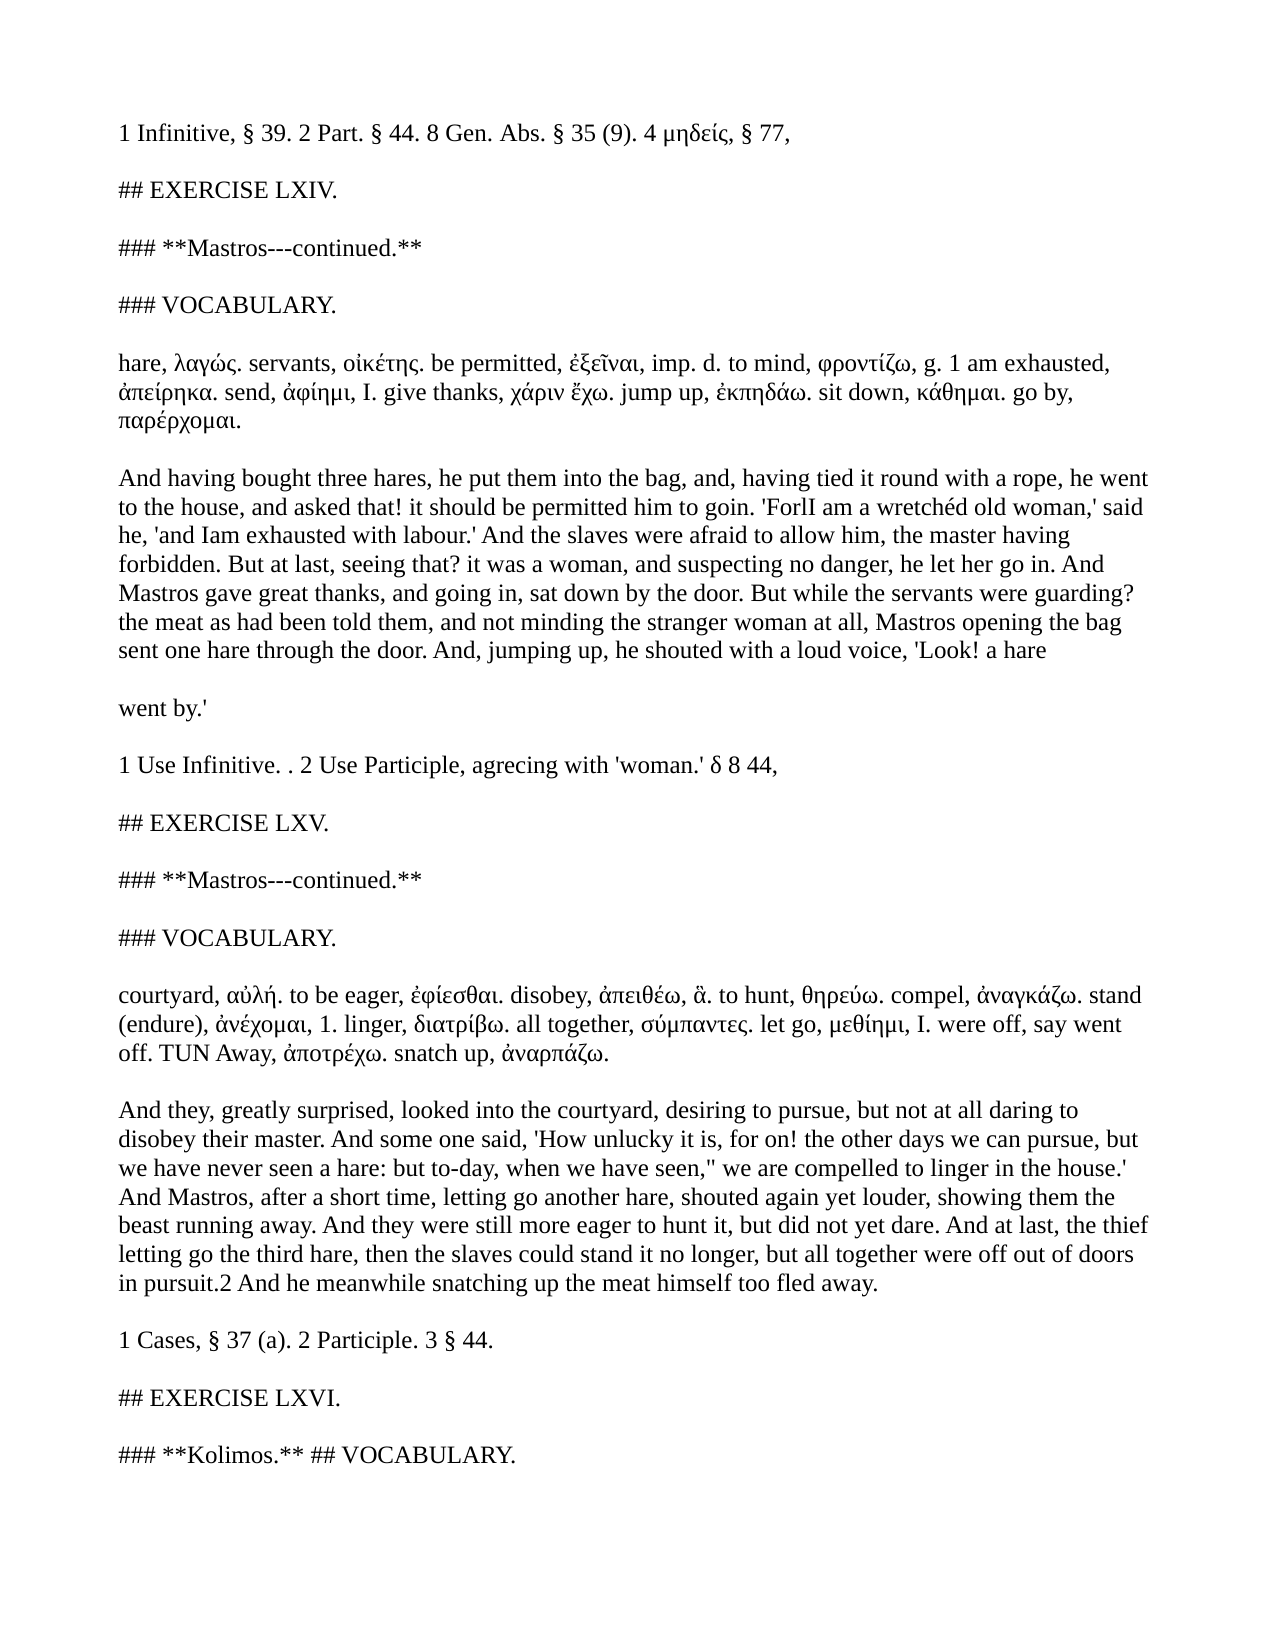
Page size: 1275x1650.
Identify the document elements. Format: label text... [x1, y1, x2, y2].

text ### **Mastros---continued.** [118, 233, 1157, 262]
text ### VOCABULARY. [118, 291, 1157, 319]
text courtyard, αὐλή. to be eager, ἐφίεσθαι. disobey, ἀπειθέω, ἃ. to hunt, θηρεύω. compel, ἀναγκάζω. stand (endure), ἀνέχομαι, 1. linger, διατρίβω. all together, σύμπαντες. let go, μεθίημι, I. were off, say went off. TUN Away, ἀποτρέχω. snatch up, ἀναρπάζω. [118, 981, 1157, 1067]
text went by.' [118, 693, 1157, 722]
text 1 Use Infinitive. . 2 Use Participle, agrecing with 'woman.' δ 8 44, [118, 751, 1157, 779]
text ## EXERCISE LXV. [118, 808, 1157, 837]
text ### VOCABULARY. [118, 923, 1157, 952]
text ## EXERCISE LXVI. [118, 1383, 1157, 1412]
text ## EXERCISE LXIV. [118, 176, 1157, 204]
text ### **Mastros---continued.** [118, 866, 1157, 894]
text ### **Kolimos.** ## VOCABULARY. [118, 1441, 1157, 1469]
text hare, λαγώς. servants, οἰκέτης. be permitted, ἐξεῖναι, imp. d. to mind, φροντίζω, g. 1 am exhausted, ἀπείρηκα. send, ἀφίημι, I. give thanks, χάριν ἔχω. jump up, ἐκπηδάω. sit down, κάθημαι. go by, παρέρχομαι. [118, 348, 1157, 434]
text And they, greatly surprised, looked into the courtyard, desiring to pursue, but not at all daring to disobey their master. And some one said, 'How unlucky it is, for on! the other days we can pursue, but we have never seen a hare: but to-day, when we have seen," we are compelled to linger in the house.' And Mastros, after a short time, letting go another hare, shouted again yet louder, showing them the beast running away. And they were still more eager to hunt it, but did not yet dare. And at last, the thief letting go the third hare, then the slaves could stand it no longer, but all together were off out of doors in pursuit.2 And he meanwhile snatching up the meat himself too fled away. [118, 1096, 1157, 1297]
text 1 Cases, § 37 (a). 2 Participle. 3 § 44. [118, 1326, 1157, 1354]
text And having bought three hares, he put them into the bag, and, having tied it round with a rope, he went to the house, and asked that! it should be permitted him to goin. 'ForlI am a wretchéd old woman,' said he, 'and Iam exhausted with labour.' And the slaves were afraid to allow him, the master having forbidden. But at last, seeing that? it was a woman, and suspecting no danger, he let her go in. And Mastros gave great thanks, and going in, sat down by the door. But while the servants were guarding? the meat as had been told them, and not minding the stranger woman at all, Mastros opening the bag sent one hare through the door. And, jumping up, he shouted with a loud voice, 'Look! a hare [118, 463, 1157, 664]
text 1 Infinitive, § 39. 2 Part. § 44. 8 Gen. Abs. § 35 (9). 4 μηδείς, § 77, [118, 118, 1157, 147]
